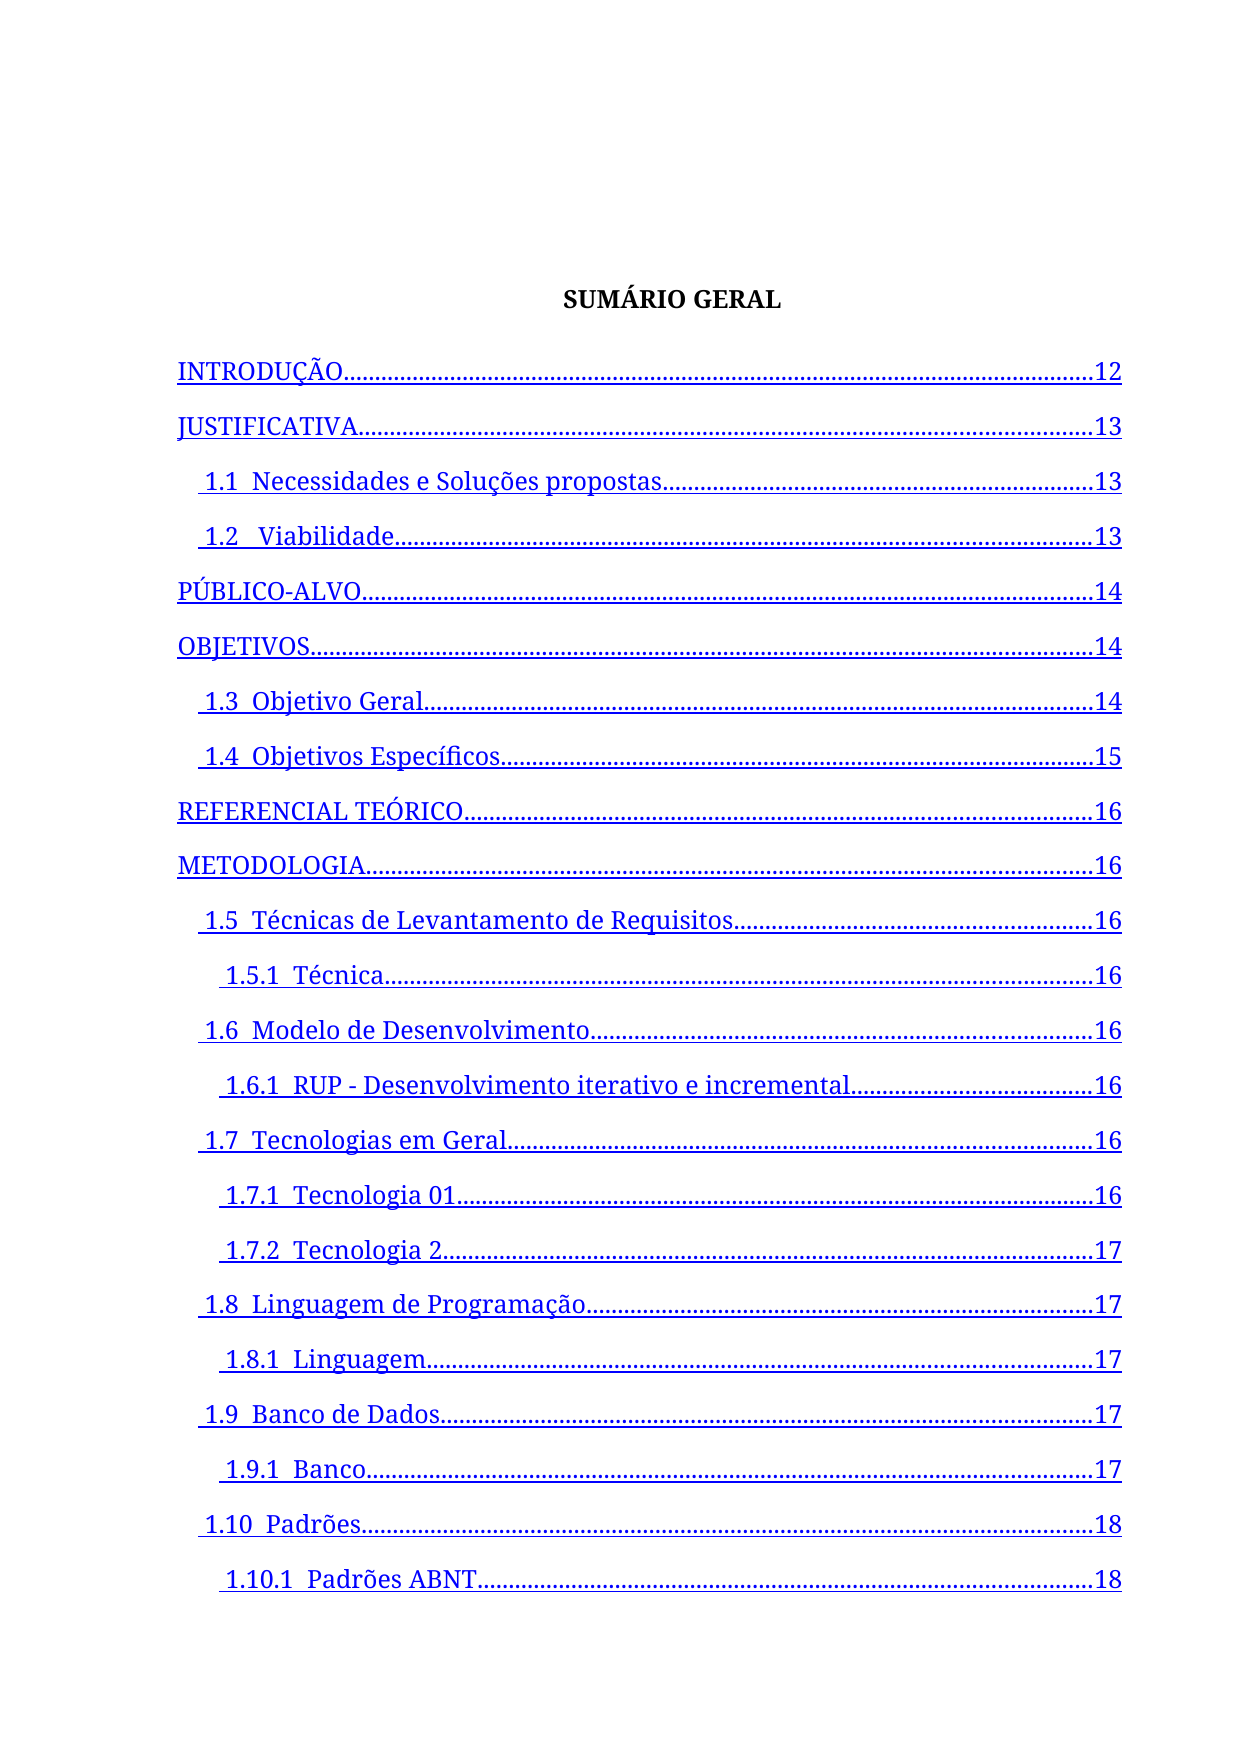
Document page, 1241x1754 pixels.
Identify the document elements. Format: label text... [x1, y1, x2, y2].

text 1.7 Tecnologias em Geral 16 [198, 1122, 1122, 1151]
text 1.10 Padrões 18 [198, 1507, 1122, 1536]
text [177, 604, 1122, 608]
text [198, 549, 1122, 553]
text 1.8.1 Linguagem 17 [219, 1342, 1122, 1371]
text [219, 1592, 1122, 1596]
text 1.9 Banco de Dados 17 [198, 1397, 1122, 1426]
text JUSTIFICATIVA 13 [177, 409, 1122, 438]
text 1.7.1 Tecnologia 01... 16 [219, 1177, 1122, 1206]
text 1.4 Objetivos Específicos 15 [198, 738, 1122, 767]
text 1.9.1 Banco 17 [219, 1452, 1122, 1481]
text 1.10.1 Padrões ABNT 18 [219, 1562, 1122, 1591]
text SUMÁRIO GERAL [222, 282, 1122, 316]
text 1.6 Modelo de Desenvolvimento 16 [198, 1013, 1122, 1042]
text 1.1 Necessidades e Soluções propostas 13 [198, 464, 1122, 493]
text [198, 1153, 1122, 1157]
text 1.5.1 Técnica... 16 [219, 958, 1122, 987]
text [177, 439, 1122, 443]
text [198, 494, 1122, 498]
text [198, 1043, 1122, 1047]
text 1.2 Viabilidade 13 [198, 519, 1122, 547]
text 1.3 Objetivo Geral 14 [198, 683, 1122, 712]
text 1.7.2 Tecnologia 2 17 [219, 1232, 1122, 1261]
text REFERENCIAL TEÓRICO 16 [177, 793, 1122, 822]
text 1.5 Técnicas de Levantamento de Requisitos 16 [198, 903, 1122, 932]
text INTRODUÇÃO 12 [177, 354, 1122, 383]
text OBJETIVOS 14 [177, 628, 1122, 657]
text PÚBLICO-ALVO 14 [177, 573, 1122, 602]
text [219, 1098, 1122, 1102]
text [198, 1537, 1122, 1541]
text 1.8 Linguagem de Programação 17 [198, 1287, 1122, 1316]
text METODOLOGIA 16 [177, 848, 1122, 877]
text [219, 988, 1122, 992]
text 1.6.1 RUP - Desenvolvimento iterativo e incremental 16 [219, 1068, 1122, 1096]
